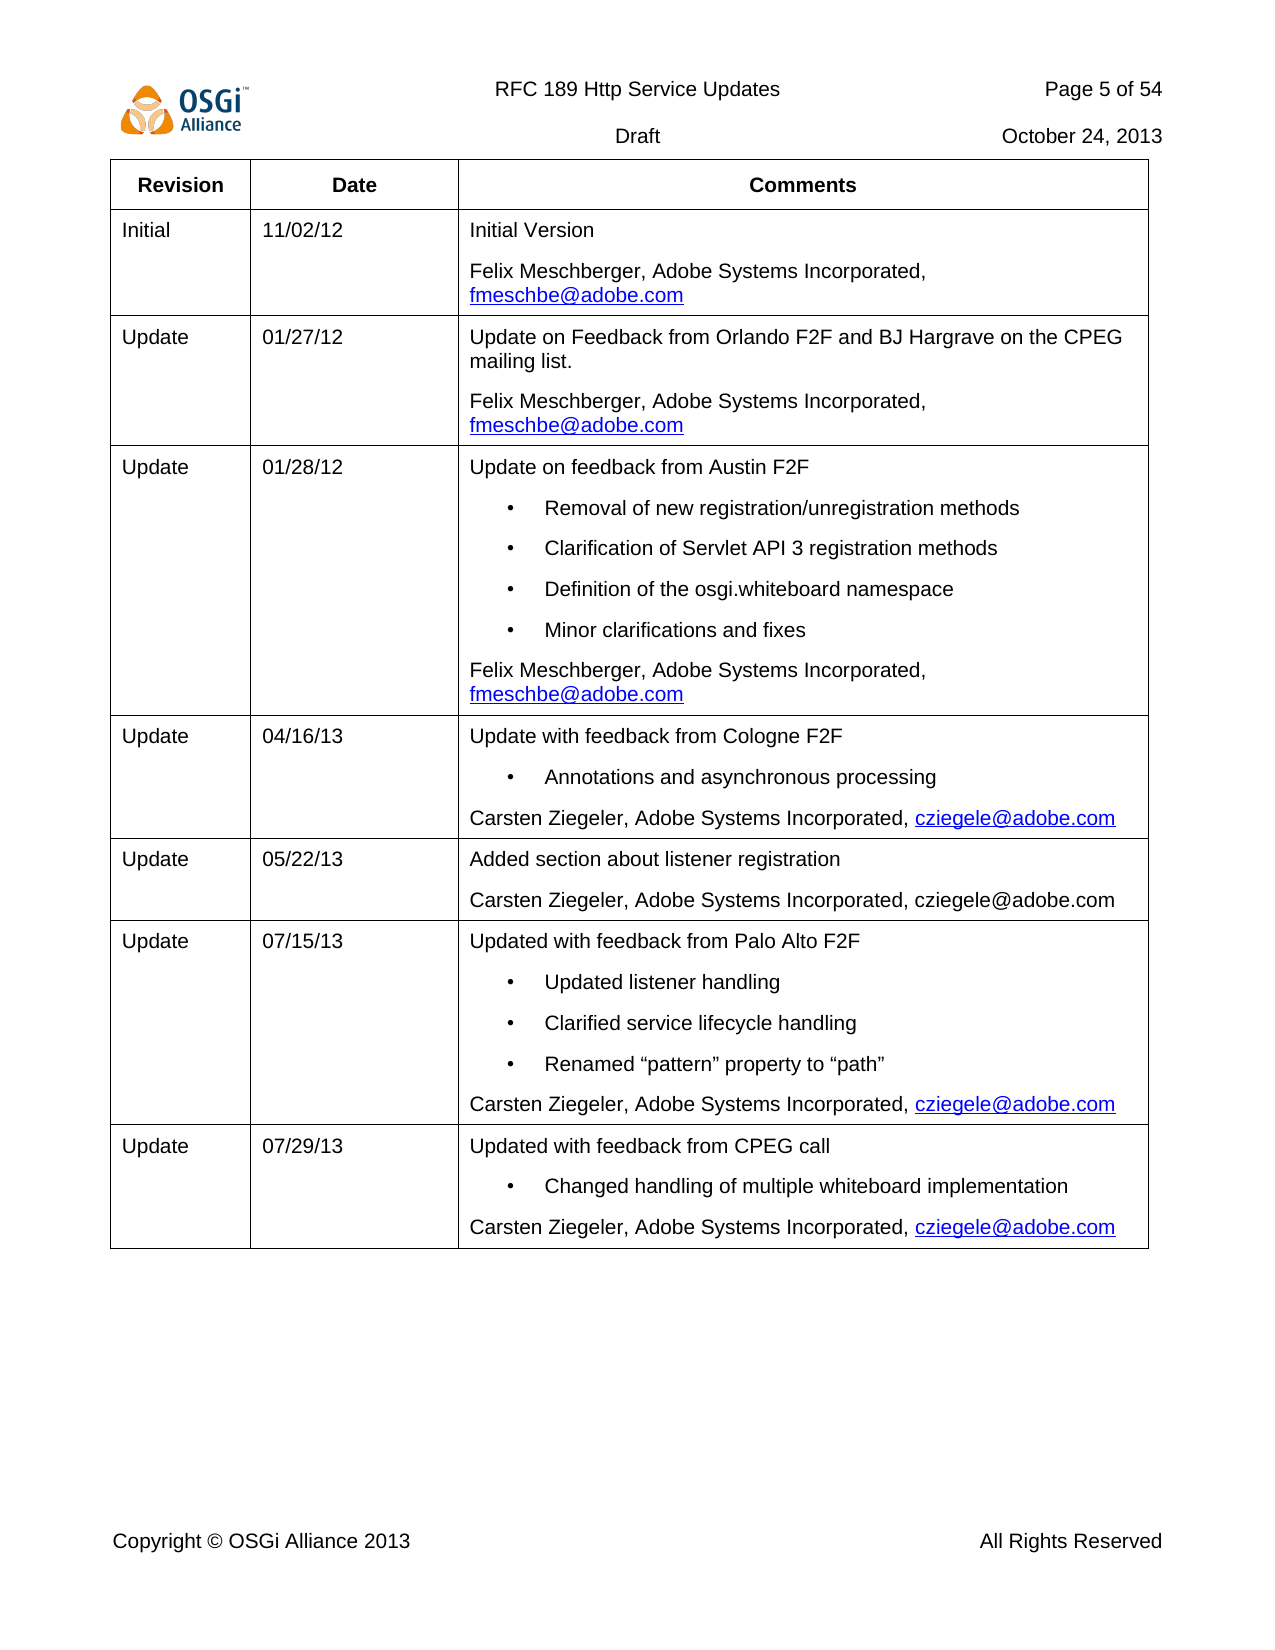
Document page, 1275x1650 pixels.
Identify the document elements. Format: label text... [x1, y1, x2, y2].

table_cell Update [111, 921, 250, 1124]
table_cell Update [111, 1125, 250, 1247]
table_cell Updated with feedback from Palo Alto F2F Updated listener handling Clarified service lifecycle handling Renamed “pattern” property to “path” Carsten Ziegeler, Adobe Systems Incorporated, cziegele@adobe.com [459, 921, 1148, 1124]
table_cell Initial Version Felix Meschberger, Adobe Systems Incorporated, fmeschbe@adobe.com [459, 210, 1148, 315]
table_cell 05/22/13 [251, 839, 458, 920]
table_cell 04/16/13 [251, 716, 458, 838]
table_cell Updated with feedback from CPEG call Changed handling of multiple whiteboard implementation Carsten Ziegeler, Adobe Systems Incorporated, cziegele@adobe.com [459, 1125, 1148, 1247]
table_cell Update on Feedback from Orlando F2F and BJ Hargrave on the CPEG mailing list. Felix Meschberger, Adobe Systems Incorporated, fmeschbe@adobe.com [459, 316, 1148, 445]
table_header Date [251, 160, 458, 209]
table_cell Update [111, 716, 250, 838]
table_header Revision [111, 160, 250, 209]
table_cell Update [111, 316, 250, 445]
table_cell Update [111, 839, 250, 920]
table_cell Update [111, 446, 250, 714]
table_cell Update with feedback from Cologne F2F Annotations and asynchronous processing Carsten Ziegeler, Adobe Systems Incorporated, cziegele@adobe.com [459, 716, 1148, 838]
table_cell 07/29/13 [251, 1125, 458, 1247]
table_cell 11/02/12 [251, 210, 458, 315]
table_cell Added section about listener registration Carsten Ziegeler, Adobe Systems Incorporated, cziegele@adobe.com [459, 839, 1148, 920]
table_cell 01/28/12 [251, 446, 458, 714]
picture [113, 78, 257, 142]
table_header Comments [459, 160, 1148, 209]
table_cell Initial [111, 210, 250, 315]
table_cell 07/15/13 [251, 921, 458, 1124]
table_cell 01/27/12 [251, 316, 458, 445]
table_cell Update on feedback from Austin F2F Removal of new registration/unregistration methods Clarification of Servlet API 3 registration methods Definition of the osgi.whiteboard namespace Minor clarifications and fixes Felix Meschberger, Adobe Systems Incorporated, fmeschbe@adobe.com [459, 446, 1148, 714]
